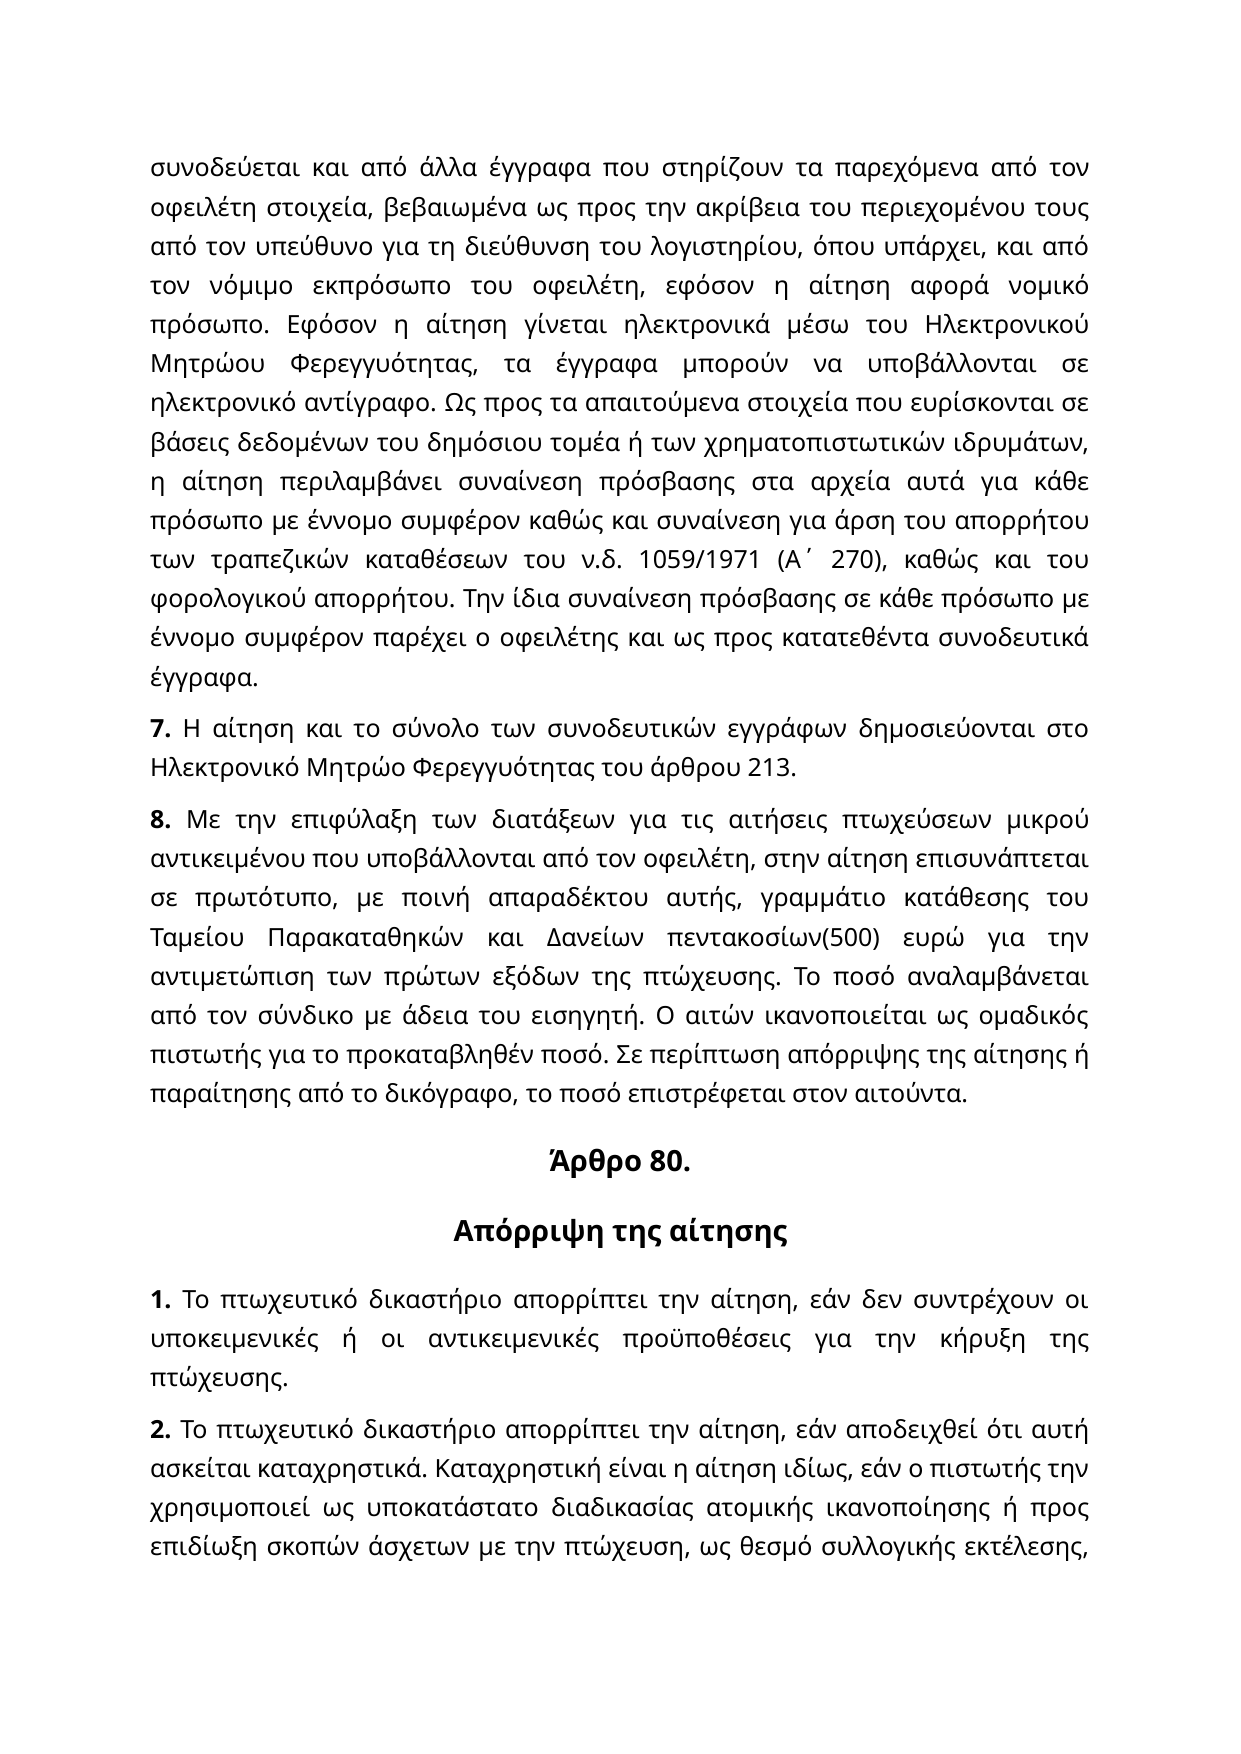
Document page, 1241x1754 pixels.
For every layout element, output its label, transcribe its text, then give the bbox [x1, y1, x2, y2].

text συνοδεύεται και από άλλα έγγραφα που στηρίζουν τα παρεχόμενα από τον οφειλέτη στοιχεία, βεβαιωμένα ως προς την ακρίβεια του περιεχομένου τους από τον υπεύθυνο για τη διεύθυνση του λογιστηρίου, όπου υπάρχει, και από τον νόμιμο εκπρόσωπο του οφειλέτη, εφόσον η αίτηση αφορά νομικό πρόσωπο. Εφόσον η αίτηση γίνεται ηλεκτρονικά μέσω του Ηλεκτρονικού Μητρώου Φερεγγυότητας, τα έγγραφα μπορούν να υποβάλλονται σε ηλεκτρονικό αντίγραφο. Ως προς τα απαιτούμενα στοιχεία που ευρίσκονται σε βάσεις δεδομένων του δημόσιου τομέα ή των χρηματοπιστωτικών ιδρυμάτων, η αίτηση περιλαμβάνει συναίνεση πρόσβασης στα αρχεία αυτά για κάθε πρόσωπο με έννομο συμφέρον καθώς και συναίνεση για άρση του απορρήτου των τραπεζικών καταθέσεων του ν.δ. 1059/1971 (Α΄ 270), καθώς και του φορολογικού απορρήτου. Την ίδια συναίνεση πρόσβασης σε κάθε πρόσωπο με έννομο συμφέρον παρέχει ο οφειλέτης και ως προς κατατεθέντα συνοδευτικά έγγραφα. [150, 150, 1090, 693]
subtitle Άρθρο 80. [150, 1140, 1090, 1180]
text 2. Το πτωχευτικό δικαστήριο απορρίπτει την αίτηση, εάν αποδειχθεί ότι αυτή ασκείται καταχρηστικά. Καταχρηστική είναι η αίτηση ιδίως, εάν ο πιστωτής την χρησιμοποιεί ως υποκατάστατο διαδικασίας ατομικής ικανοποίησης ή προς επιδίωξη σκοπών άσχετων με την πτώχευση, ως θεσμό συλλογικής εκτέλεσης, [150, 1411, 1090, 1563]
text 1. Το πτωχευτικό δικαστήριο απορρίπτει την αίτηση, εάν δεν συντρέχουν οι υποκειμενικές ή οι αντικειμενικές προϋποθέσεις για την κήρυξη της πτώχευσης. [150, 1281, 1090, 1394]
text 8. Με την επιφύλαξη των διατάξεων για τις αιτήσεις πτωχεύσεων μικρού αντικειμένου που υποβάλλονται από τον οφειλέτη, στην αίτηση επισυνάπτεται σε πρωτότυπο, με ποινή απαραδέκτου αυτής, γραμμάτιο κατάθεσης του Ταμείου Παρακαταθηκών και Δανείων πεντακοσίων(500) ευρώ για την αντιμετώπιση των πρώτων εξόδων της πτώχευσης. Το ποσό αναλαμβάνεται από τον σύνδικο με άδεια του εισηγητή. Ο αιτών ικανοποιείται ως ομαδικός πιστωτής για το προκαταβληθέν ποσό. Σε περίπτωση απόρριψης της αίτησης ή παραίτησης από το δικόγραφο, το ποσό επιστρέφεται στον αιτούντα. [150, 802, 1090, 1110]
subtitle Απόρριψη της αίτησης [150, 1211, 1090, 1250]
text 7. Η αίτηση και το σύνολο των συνοδευτικών εγγράφων δημοσιεύονται στο Ηλεκτρονικό Μητρώο Φερεγγυότητας του άρθρου 213. [150, 711, 1090, 784]
